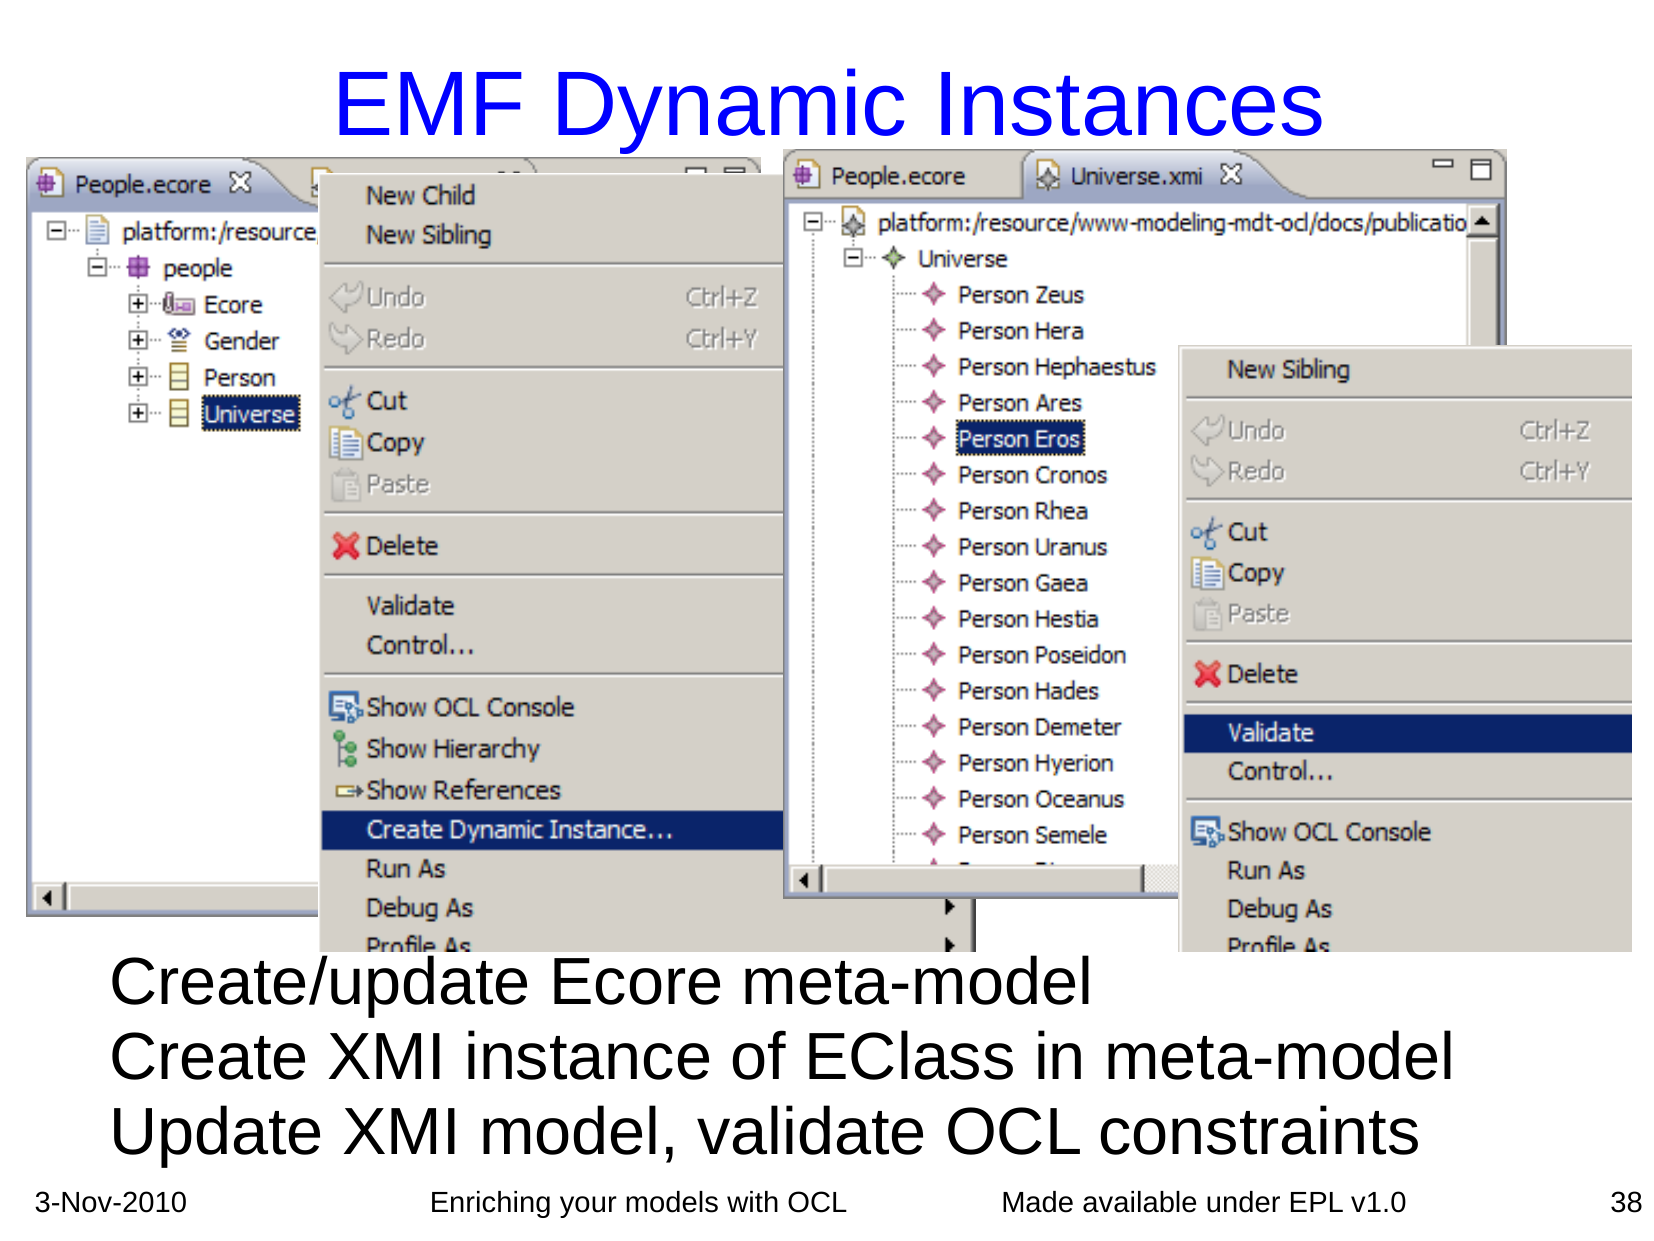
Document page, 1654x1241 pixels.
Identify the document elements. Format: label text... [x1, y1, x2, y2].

list Create/update Ecore meta-model Create XMI instance of EClass in meta-model Update XMI model, validate OCL constraints [38, 944, 1617, 1169]
picture [26, 149, 1632, 952]
title EMF Dynamic Instances [85, 52, 1574, 155]
